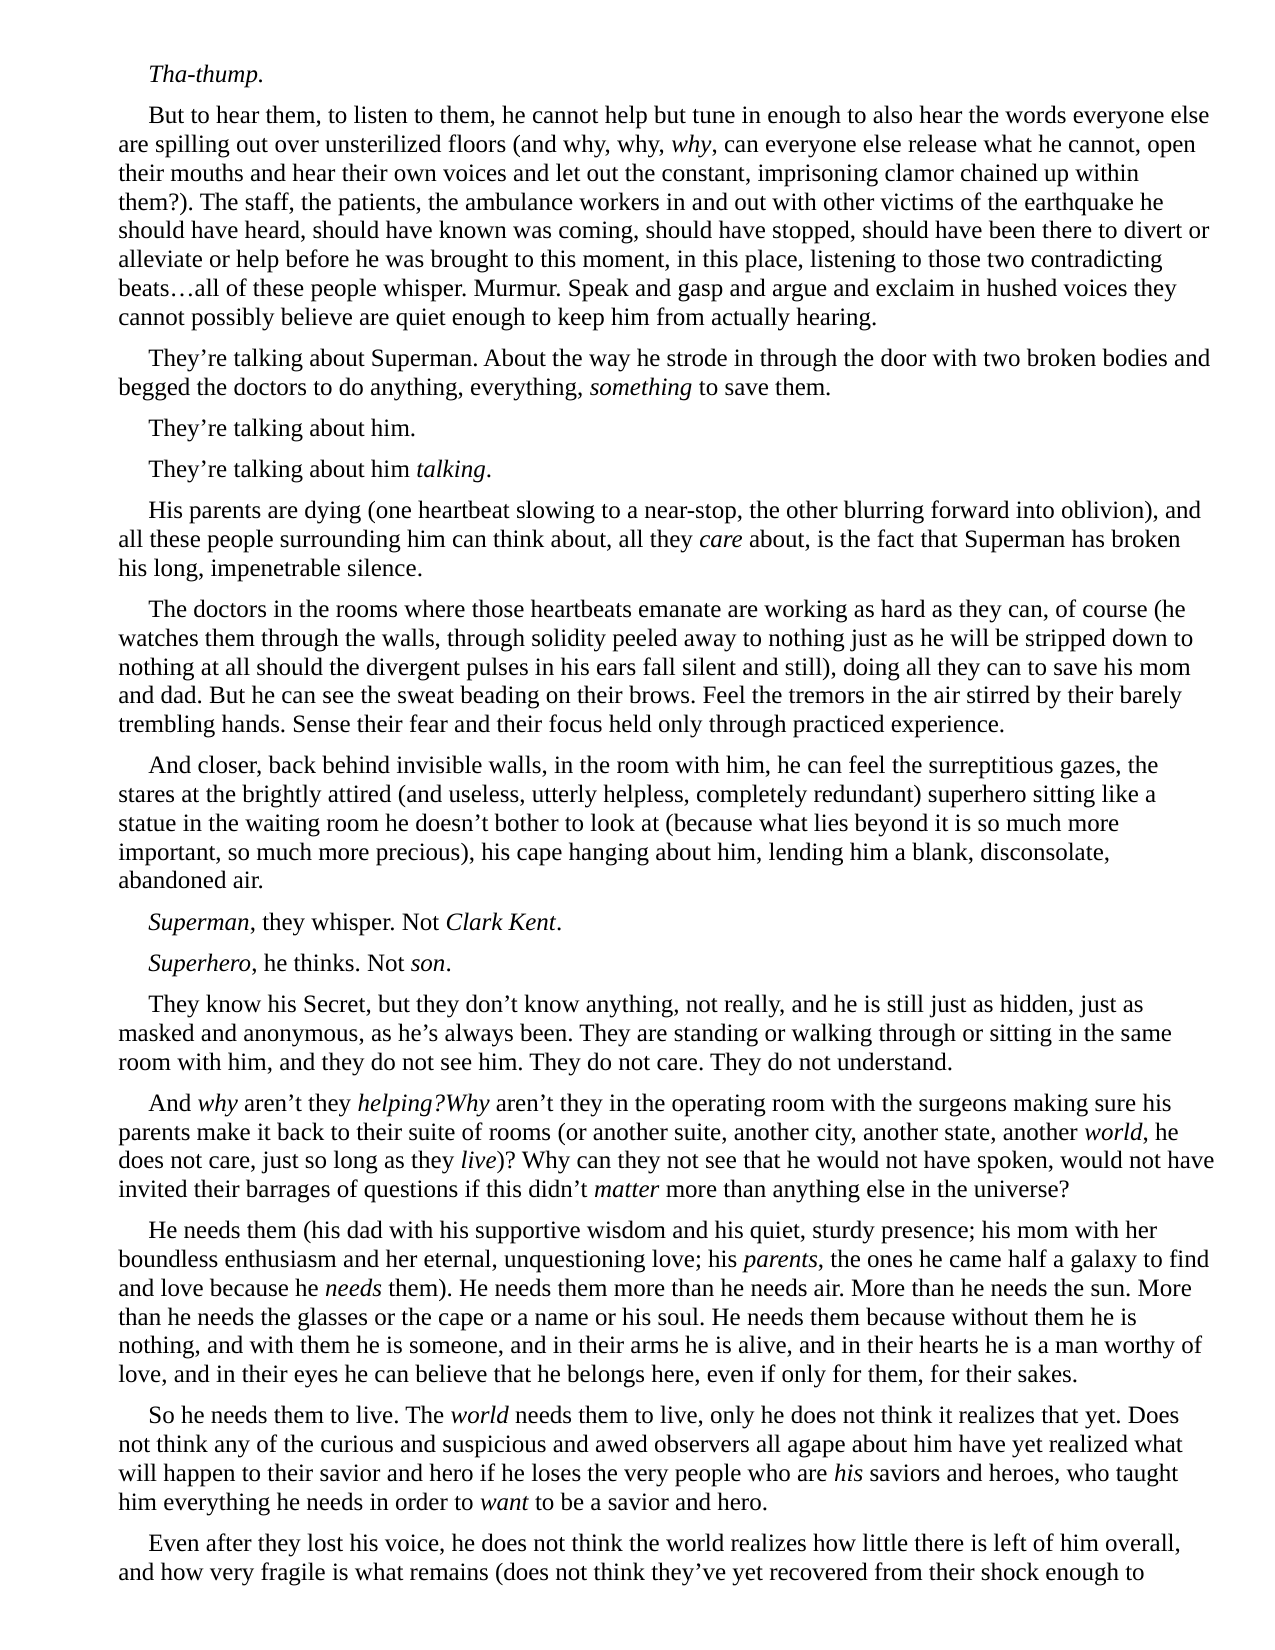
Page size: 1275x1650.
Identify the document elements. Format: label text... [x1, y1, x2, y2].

text They’re talking about him. [118, 413, 1216, 442]
text And why aren’t they helping?Why aren’t they in the operating room with the surgeons making sure his parents make it back to their suite of rooms (or another suite, another city, another state, another world, he does not care, just so long as they live)? Why can they not see that he would not have spoken, would not have invited their barrages of questions if this didn’t matter more than anything else in the universe? [118, 1088, 1216, 1203]
text They know his Secret, but they don’t know anything, not really, and he is still just as hidden, just as masked and anonymous, as he’s always been. They are standing or walking through or sitting in the same room with him, and they do not see him. They do not care. They do not understand. [118, 989, 1216, 1075]
text He needs them (his dad with his supportive wisdom and his quiet, sturdy presence; his mom with her boundless enthusiasm and her eternal, unquestioning love; his parents, the ones he came half a galaxy to find and love because he needs them). He needs them more than he needs air. More than he needs the sun. More than he needs the glasses or the cape or a name or his soul. He needs them because without them he is nothing, and with them he is someone, and in their arms he is alive, and in their hearts he is a man worthy of love, and in their eyes he can believe that he belongs here, even if only for them, for their sakes. [118, 1215, 1216, 1388]
text Superhero, he thinks. Not son. [118, 948, 1216, 977]
text They’re talking about Superman. About the way he strode in through the door with two broken bodies and begged the doctors to do anything, everything, something to save them. [118, 343, 1216, 400]
text Superman, they whisper. Not Clark Kent. [118, 907, 1216, 935]
text Tha-thump. [118, 59, 1216, 88]
text And closer, back behind invisible walls, in the room with him, he can feel the surreptitious gazes, the stares at the brightly attired (and useless, utterly helpless, completely redundant) superhero sitting like a statue in the waiting room he doesn’t bother to look at (because what lies beyond it is so much more important, so much more precious), his cape hanging about him, lending him a blank, disconsolate, abandoned air. [118, 750, 1216, 894]
text The doctors in the rooms where those heartbeats emanate are working as hard as they can, of course (he watches them through the walls, through solidity peeled away to nothing just as he will be stripped down to nothing at all should the divergent pulses in his ears fall silent and still), doing all they can to save his mom and dad. But he can see the sweat beading on their brows. Feel the tremors in the air stirred by their barely trembling hands. Sense their fear and their focus held only through practiced experience. [118, 594, 1216, 738]
text Even after they lost his voice, he does not think the world realizes how little there is left of him overall, and how very fragile is what remains (does not think they’ve yet recovered from their shock enough to [118, 1528, 1216, 1585]
text His parents are dying (one heartbeat slowing to a near-stop, the other blurring forward into oblivion), and all these people surrounding him can think about, all they care about, is the fact that Superman has broken his long, impenetrable silence. [118, 495, 1216, 582]
text But to hear them, to listen to them, he cannot help but tune in enough to also hear the words everyone else are spilling out over unsterilized floors (and why, why, why, can everyone else release what he cannot, open their mouths and hear their own voices and let out the constant, imprisoning clamor chained up within them?). The staff, the patients, the ambulance workers in and out with other victims of the earthquake he should have heard, should have known was coming, should have stopped, should have been there to divert or alleviate or help before he was brought to this moment, in this place, listening to those two contradicting beats…all of these people whisper. Murmur. Speak and gasp and argue and exclaim in hushed voices they cannot possibly believe are quiet enough to keep him from actually hearing. [118, 100, 1216, 330]
text They’re talking about him talking. [118, 454, 1216, 483]
text So he needs them to live. The world needs them to live, only he does not think it realizes that yet. Does not think any of the curious and suspicious and awed observers all agape about him have yet realized what will happen to their savior and hero if he loses the very people who are his saviors and heroes, who taught him everything he needs in order to want to be a savior and hero. [118, 1400, 1216, 1515]
